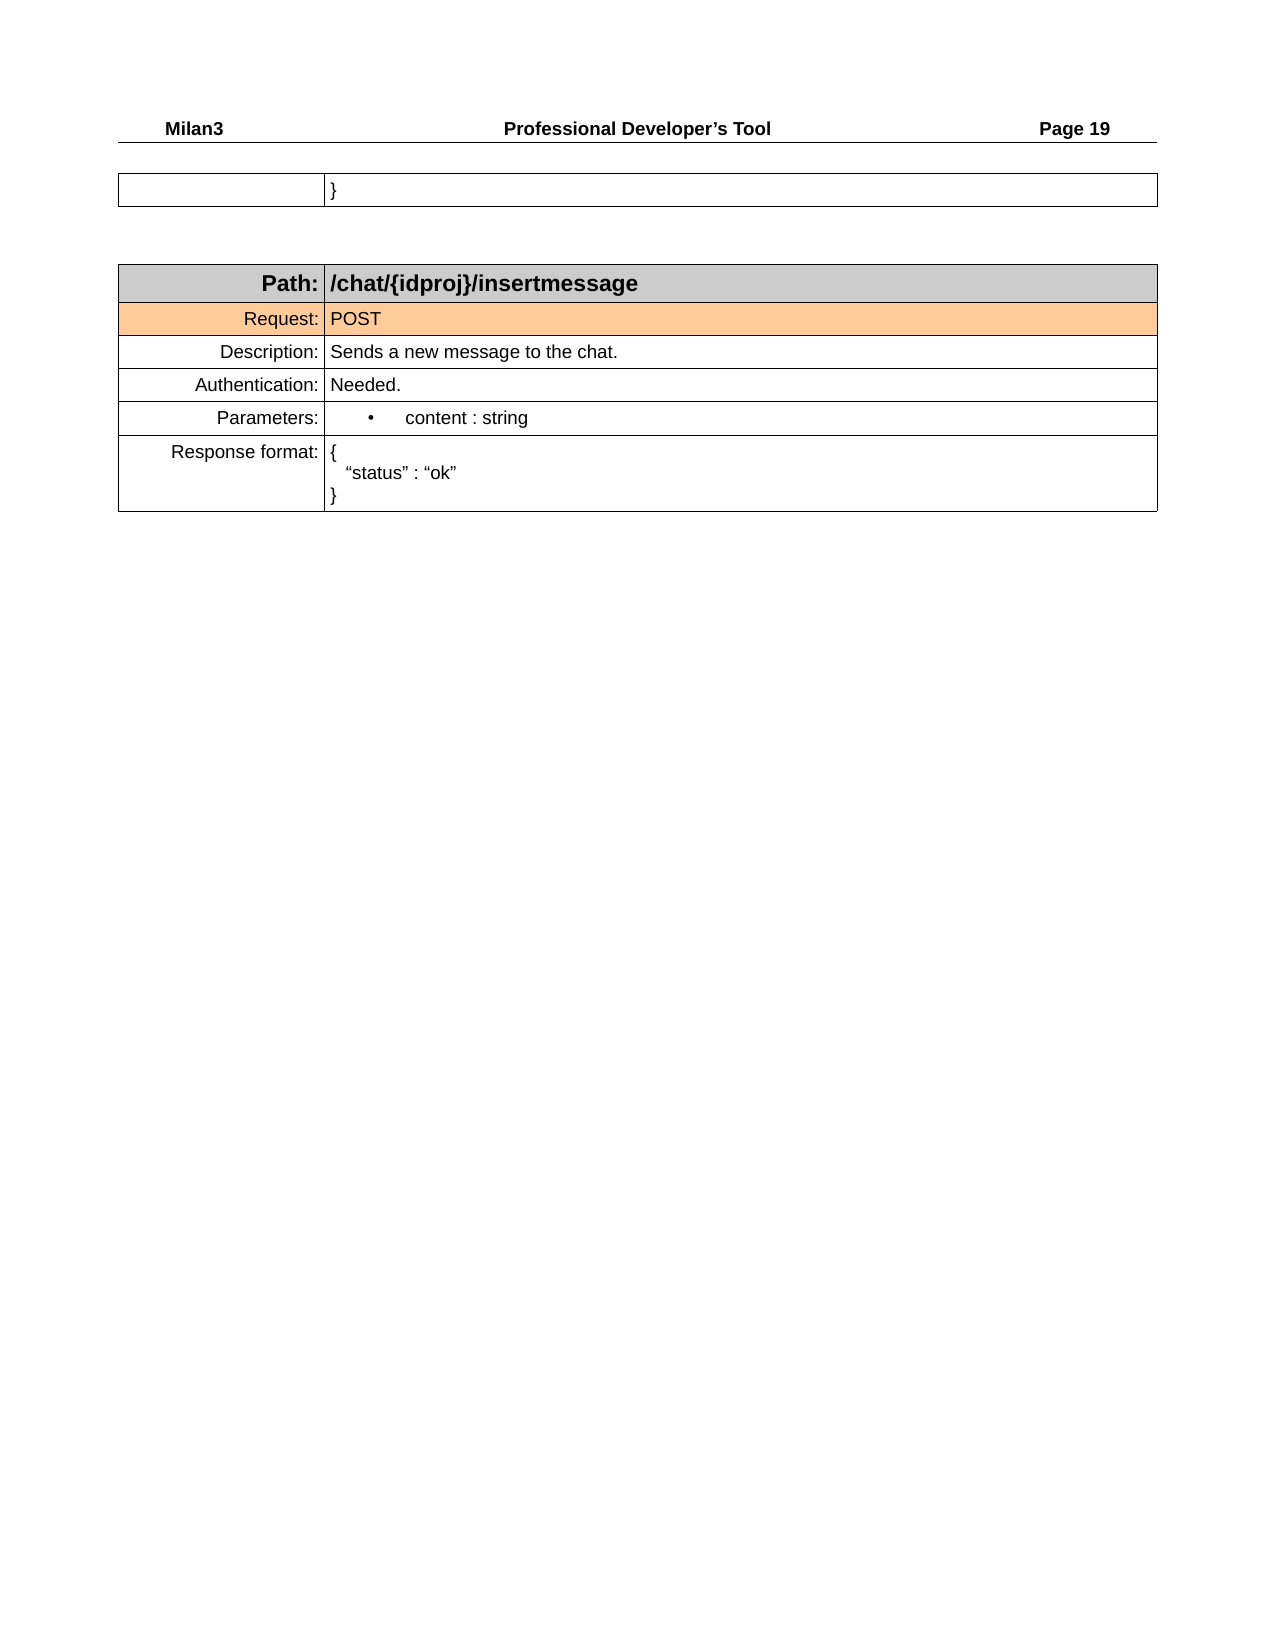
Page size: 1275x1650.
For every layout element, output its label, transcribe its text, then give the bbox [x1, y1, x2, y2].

table_cell Needed. [325, 369, 1157, 401]
table_cell } [325, 174, 1157, 206]
table_cell Sends a new message to the chat. [325, 336, 1157, 368]
table_header /chat/{idproj}/insertmessage [325, 265, 1157, 302]
table_cell content : string [325, 402, 1157, 434]
table_cell Description: [119, 336, 324, 368]
table_cell Authentication: [119, 369, 324, 401]
table_cell { “status” : “ok” } [325, 436, 1157, 511]
table_header Path: [119, 265, 324, 302]
table_cell POST [325, 303, 1157, 335]
table_cell Request: [119, 303, 324, 335]
table_cell Response format: [119, 436, 324, 511]
table_cell Parameters: [119, 402, 324, 434]
table_cell [119, 174, 324, 206]
